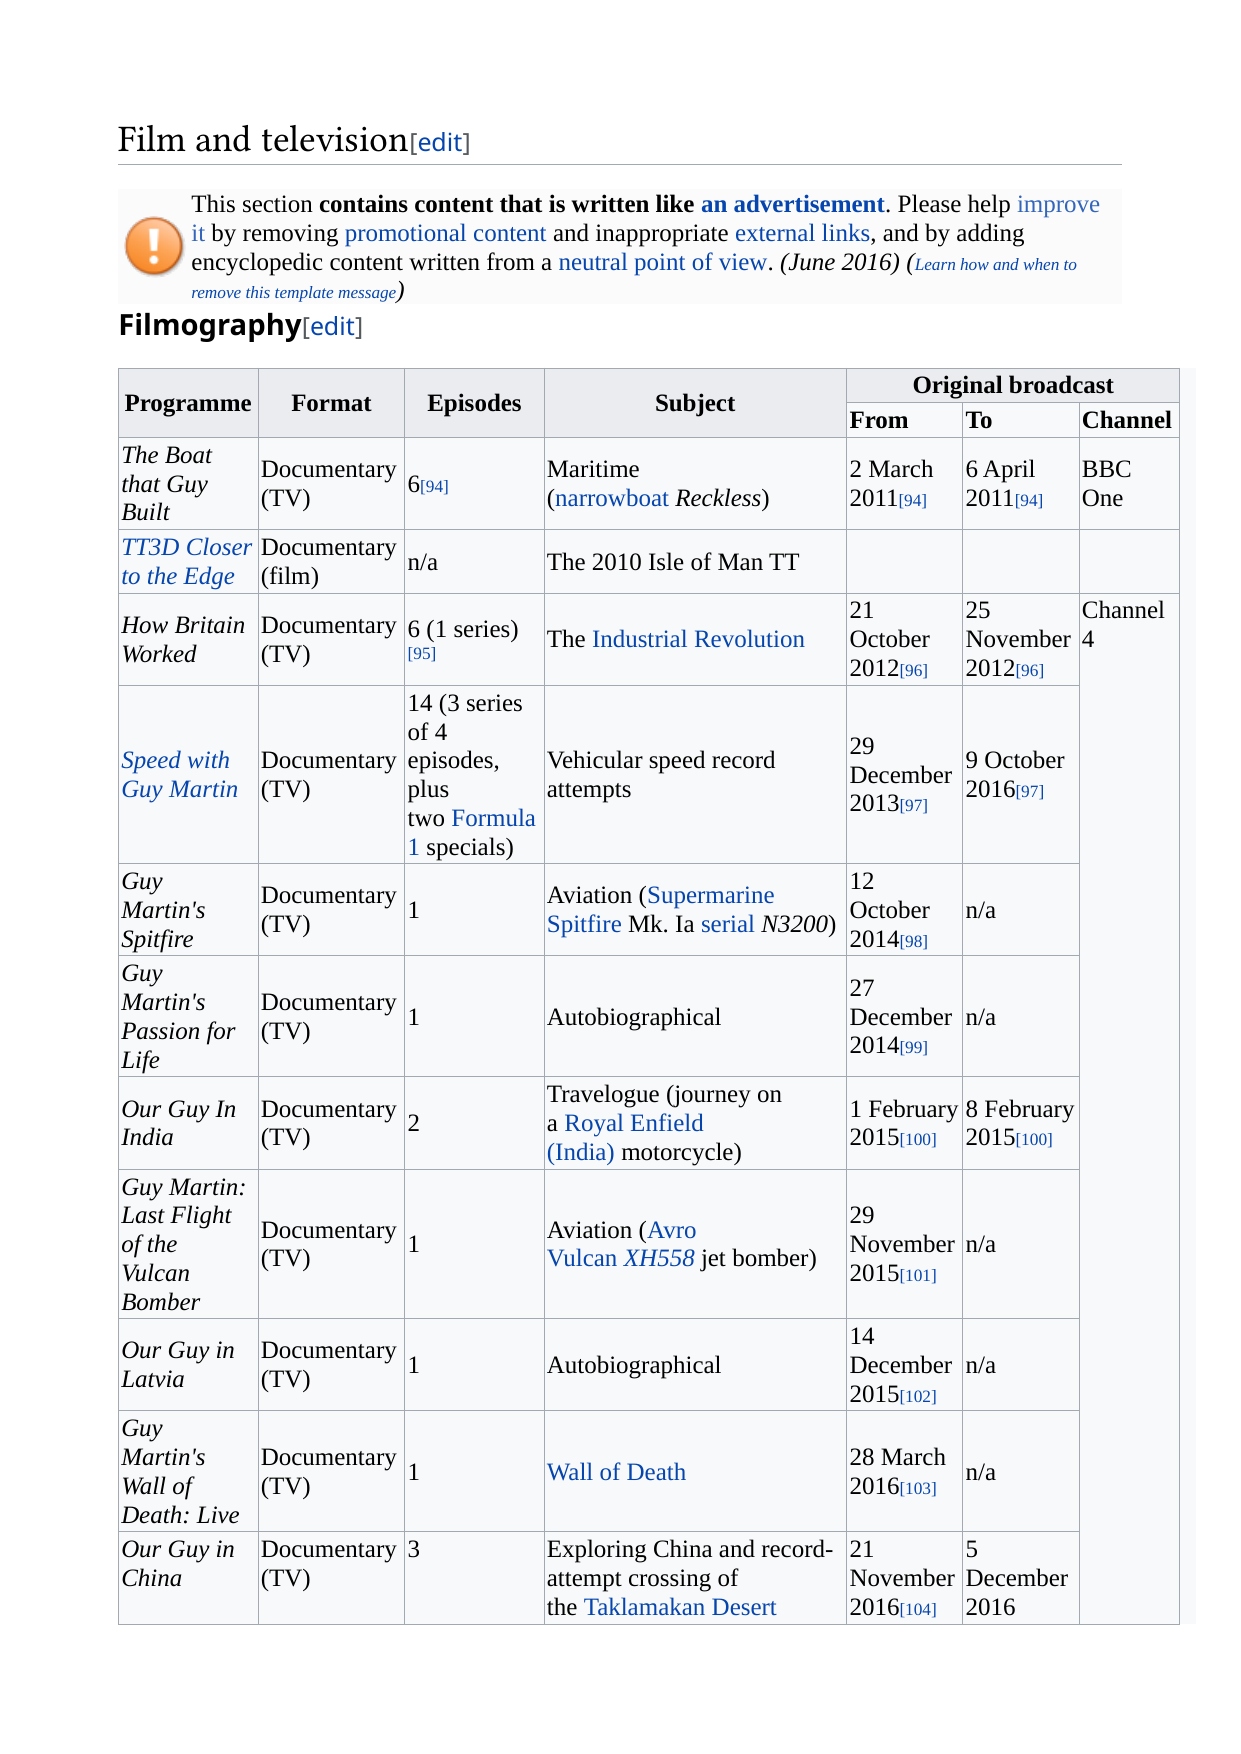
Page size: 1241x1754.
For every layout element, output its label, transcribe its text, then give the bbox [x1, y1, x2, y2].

table_cell 1 [405, 956, 544, 1076]
table_cell Channel [1080, 403, 1179, 437]
table_cell Documentary (TV) [259, 686, 404, 863]
table_cell 6 (1 series)[95] [405, 594, 544, 685]
table_cell To [963, 403, 1079, 437]
table_header This section contains content that is written like an advertisement. Please help improve it by removing promotional content and inappropriate external links, and by adding encyclopedic content written from a neutral point of view. (June 2016) (Learn how and when to remove this template message) [191, 189, 1122, 304]
table_header [1180, 368, 1196, 402]
table_cell n/a [963, 864, 1079, 955]
table_cell [1180, 593, 1196, 685]
table_cell Guy Martin's Spitfire [119, 864, 258, 955]
table_cell 2 March 2011[94] [847, 438, 962, 529]
table_cell n/a [405, 530, 544, 593]
table_cell 1 [405, 1170, 544, 1318]
table_cell 6 April 2011[94] [963, 438, 1079, 529]
table_header Programme [119, 369, 258, 437]
table_cell Documentary (TV) [259, 1077, 404, 1168]
table_cell 21 November 2016[104] [847, 1532, 962, 1623]
table_cell 12 October 2014[98] [847, 864, 962, 955]
table_cell 1 February 2015[100] [847, 1077, 962, 1168]
table_cell Guy Martin: Last Flight of the Vulcan Bomber [119, 1170, 258, 1318]
table_cell Our Guy In India [119, 1077, 258, 1168]
table_cell [1180, 529, 1196, 593]
table_cell n/a [963, 1170, 1079, 1318]
table_cell The 2010 Isle of Man TT [545, 530, 846, 593]
table_cell n/a [963, 1319, 1079, 1410]
table_cell Guy Martin's Passion for Life [119, 956, 258, 1076]
table_cell 14 (3 series of 4 episodes, plus two Formula 1 specials) [405, 686, 544, 863]
table_cell Autobiographical [545, 956, 846, 1076]
table_cell Channel 4 [1080, 594, 1179, 1623]
table_cell Documentary (TV) [259, 594, 404, 685]
table_cell 1 [405, 1319, 544, 1410]
table_cell Documentary (film) [259, 530, 404, 593]
table_cell Documentary (TV) [259, 864, 404, 955]
table_cell Travelogue (journey on a Royal Enfield (India) motorcycle) [545, 1077, 846, 1168]
table_cell 8 February 2015[100] [963, 1077, 1079, 1168]
table_cell n/a [963, 956, 1079, 1076]
table_cell TT3D Closer to the Edge [119, 530, 258, 593]
table_cell Wall of Death [545, 1411, 846, 1531]
table_cell Exploring China and record-attempt crossing of the Taklamakan Desert [545, 1532, 846, 1623]
table_header Format [259, 369, 404, 437]
table_cell From [847, 403, 962, 437]
table_cell 28 March 2016[103] [847, 1411, 962, 1531]
table_cell 27 December 2014[99] [847, 956, 962, 1076]
table_cell The Boat that Guy Built [119, 438, 258, 529]
table_cell [1180, 1076, 1196, 1168]
table_cell Our Guy in Latvia [119, 1319, 258, 1410]
table_cell [847, 530, 962, 593]
table_cell 2 [405, 1077, 544, 1168]
table_cell 3 [405, 1532, 544, 1623]
table_cell Documentary (TV) [259, 956, 404, 1076]
table_cell 25 November 2012[96] [963, 594, 1079, 685]
table_cell 9 October 2016[97] [963, 686, 1079, 863]
table_cell 14 December 2015[102] [847, 1319, 962, 1410]
table_cell 1 [405, 864, 544, 955]
table_cell [1180, 402, 1196, 437]
table_cell Our Guy in China [119, 1532, 258, 1623]
table_cell [1180, 1318, 1196, 1410]
table_cell Aviation (Avro Vulcan XH558 jet bomber) [545, 1170, 846, 1318]
table_cell The Industrial Revolution [545, 594, 846, 685]
table_cell [1180, 1531, 1196, 1623]
picture [123, 215, 186, 278]
table_cell Documentary (TV) [259, 1411, 404, 1531]
table_cell [1180, 437, 1196, 529]
table_cell Aviation (Supermarine Spitfire Mk. Ia serial N3200) [545, 864, 846, 955]
table_cell 5 December 2016 [963, 1532, 1079, 1623]
table_cell Autobiographical [545, 1319, 846, 1410]
table_cell 29 November 2015[101] [847, 1170, 962, 1318]
table_cell BBC One [1080, 438, 1179, 529]
table_cell Documentary (TV) [259, 1170, 404, 1318]
table_cell [1080, 530, 1179, 593]
table_cell [1180, 955, 1196, 1076]
table_cell Guy Martin's Wall of Death: Live [119, 1411, 258, 1531]
table_cell 1 [405, 1411, 544, 1531]
subtitle Filmography[edit] [118, 304, 1122, 344]
table_cell 21 October 2012[96] [847, 594, 962, 685]
table_cell Documentary (TV) [259, 438, 404, 529]
table_cell Speed with Guy Martin [119, 686, 258, 863]
table_cell How Britain Worked [119, 594, 258, 685]
table_header Original broadcast [847, 369, 1179, 402]
table_cell 6[94] [405, 438, 544, 529]
table_cell Maritime (narrowboat Reckless) [545, 438, 846, 529]
table_cell Documentary (TV) [259, 1532, 404, 1623]
table_cell [1180, 685, 1196, 863]
table_cell Documentary (TV) [259, 1319, 404, 1410]
table_header [118, 189, 191, 304]
table_cell [1180, 1410, 1196, 1531]
table_cell n/a [963, 1411, 1079, 1531]
table_cell [963, 530, 1079, 593]
subtitle Film and television[edit] [118, 118, 1122, 164]
table_cell [1180, 863, 1196, 955]
table_cell 29 December 2013[97] [847, 686, 962, 863]
table_header Subject [545, 369, 846, 437]
table_cell Vehicular speed record attempts [545, 686, 846, 863]
table_header Episodes [405, 369, 544, 437]
table_cell [1180, 1169, 1196, 1318]
